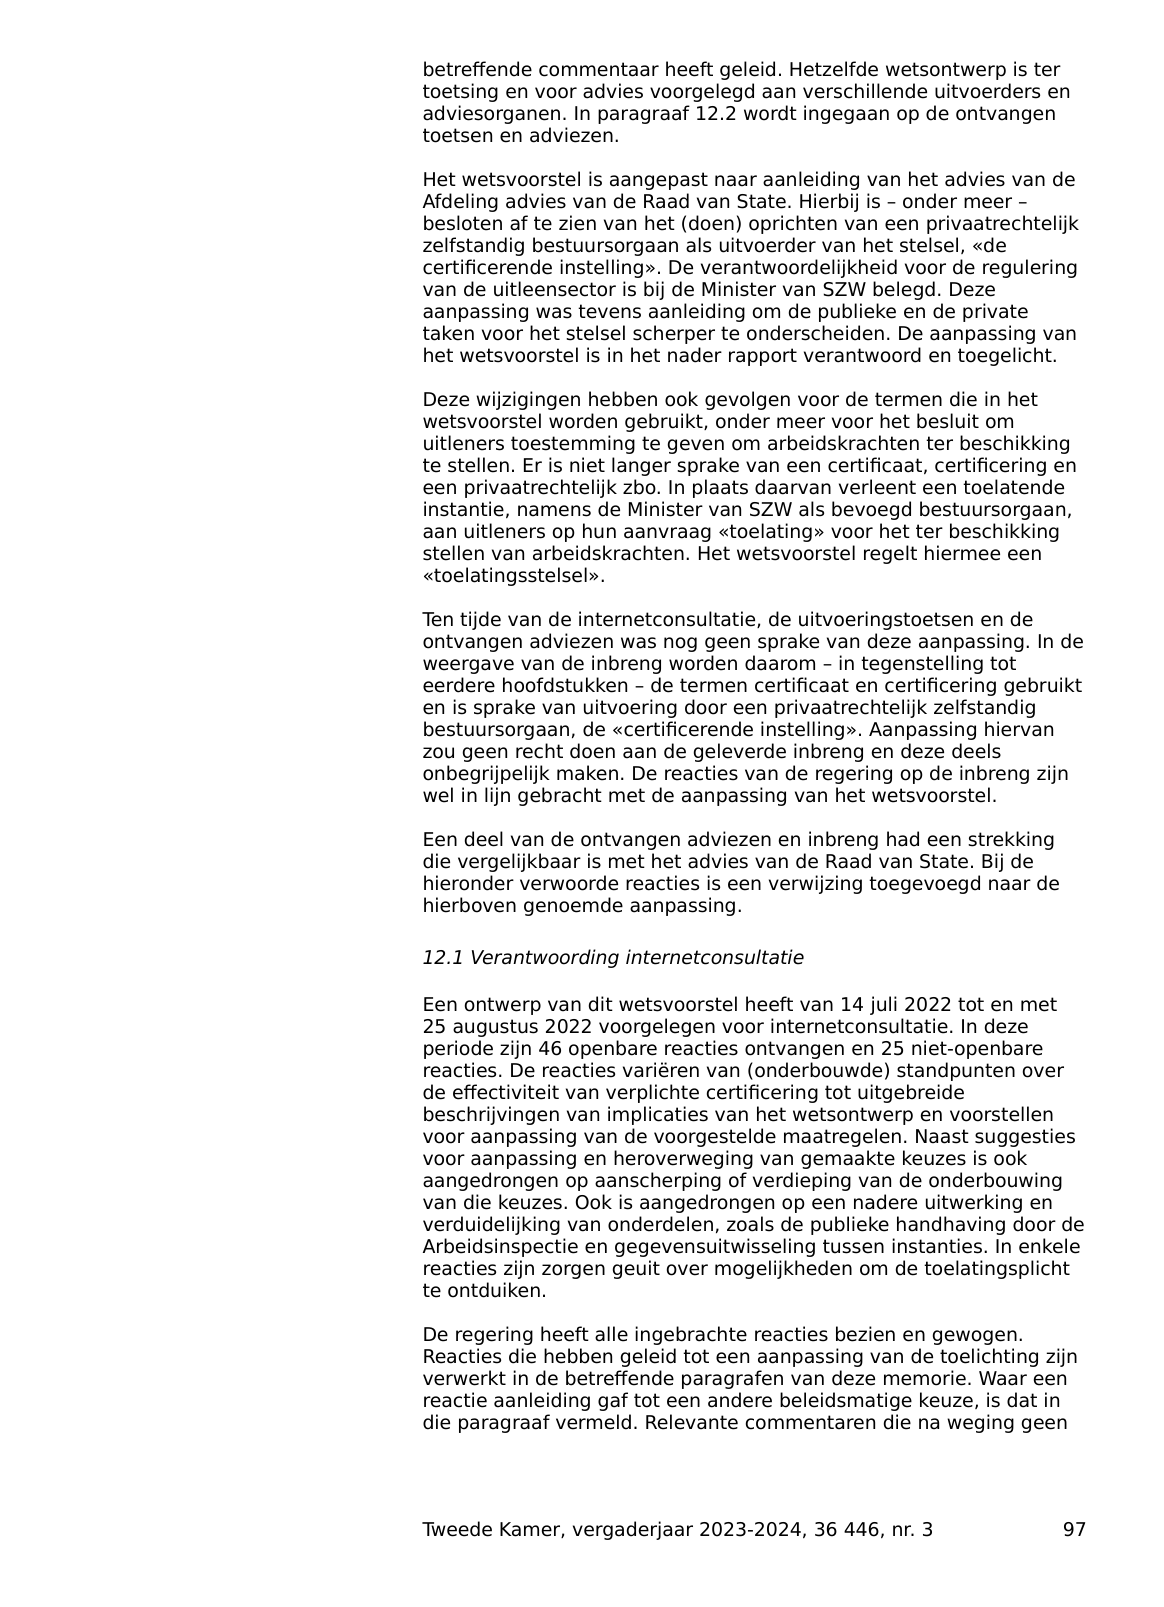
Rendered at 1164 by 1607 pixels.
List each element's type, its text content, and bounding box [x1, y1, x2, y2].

text Een deel van de ontvangen adviezen en inbreng had een strekking die vergelijkbaar is met het advies van de Raad van State. Bij de hieronder verwoorde reacties is een verwijzing toegevoegd naar de hierboven genoemde aanpassing. [422, 829, 1087, 917]
text betreffende commentaar heeft geleid. Hetzelfde wetsontwerp is ter toetsing en voor advies voorgelegd aan verschillende uitvoerders en adviesorganen. In paragraaf 12.2 wordt ingegaan op de ontvangen toetsen en adviezen. [422, 59, 1087, 147]
subtitle 12.1 Verantwoording internetconsultatie [422, 947, 1087, 969]
text Een ontwerp van dit wetsvoorstel heeft van 14 juli 2022 tot en met 25 augustus 2022 voorgelegen voor internetconsultatie. In deze periode zijn 46 openbare reacties ontvangen en 25 niet-openbare reacties. De reacties variëren van (onderbouwde) standpunten over de effectiviteit van verplichte certificering tot uitgebreide beschrijvingen van implicaties van het wetsontwerp en voorstellen voor aanpassing van de voorgestelde maatregelen. Naast suggesties voor aanpassing en heroverweging van gemaakte keuzes is ook aangedrongen op aanscherping of verdieping van de onderbouwing van die keuzes. Ook is aangedrongen op een nadere uitwerking en verduidelijking van onderdelen, zoals de publieke handhaving door de Arbeidsinspectie en gegevensuitwisseling tussen instanties. In enkele reacties zijn zorgen geuit over mogelijkheden om de toelatingsplicht te ontduiken. [422, 994, 1087, 1302]
text Het wetsvoorstel is aangepast naar aanleiding van het advies van de Afdeling advies van de Raad van State. Hierbij is – onder meer – besloten af te zien van het (doen) oprichten van een privaatrechtelijk zelfstandig bestuursorgaan als uitvoerder van het stelsel, «de certificerende instelling». De verantwoordelijkheid voor de regulering van de uitleensector is bij de Minister van SZW belegd. Deze aanpassing was tevens aanleiding om de publieke en de private taken voor het stelsel scherper te onderscheiden. De aanpassing van het wetsvoorstel is in het nader rapport verantwoord en toegelicht. [422, 169, 1087, 367]
text Ten tijde van de internetconsultatie, de uitvoeringstoetsen en de ontvangen adviezen was nog geen sprake van deze aanpassing. In de weergave van de inbreng worden daarom – in tegenstelling tot eerdere hoofdstukken – de termen certificaat en certificering gebruikt en is sprake van uitvoering door een privaatrechtelijk zelfstandig bestuursorgaan, de «certificerende instelling». Aanpassing hiervan zou geen recht doen aan de geleverde inbreng en deze deels onbegrijpelijk maken. De reacties van de regering op de inbreng zijn wel in lijn gebracht met de aanpassing van het wetsvoorstel. [422, 609, 1087, 807]
text Deze wijzigingen hebben ook gevolgen voor de termen die in het wetsvoorstel worden gebruikt, onder meer voor het besluit om uitleners toestemming te geven om arbeidskrachten ter beschikking te stellen. Er is niet langer sprake van een certificaat, certificering en een privaatrechtelijk zbo. In plaats daarvan verleent een toelatende instantie, namens de Minister van SZW als bevoegd bestuursorgaan, aan uitleners op hun aanvraag «toelating» voor het ter beschikking stellen van arbeidskrachten. Het wetsvoorstel regelt hiermee een «toelatingsstelsel». [422, 389, 1087, 587]
text De regering heeft alle ingebrachte reacties bezien en gewogen. Reacties die hebben geleid tot een aanpassing van de toelichting zijn verwerkt in de betreffende paragrafen van deze memorie. Waar een reactie aanleiding gaf tot een andere beleidsmatige keuze, is dat in die paragraaf vermeld. Relevante commentaren die na weging geen [422, 1324, 1087, 1434]
